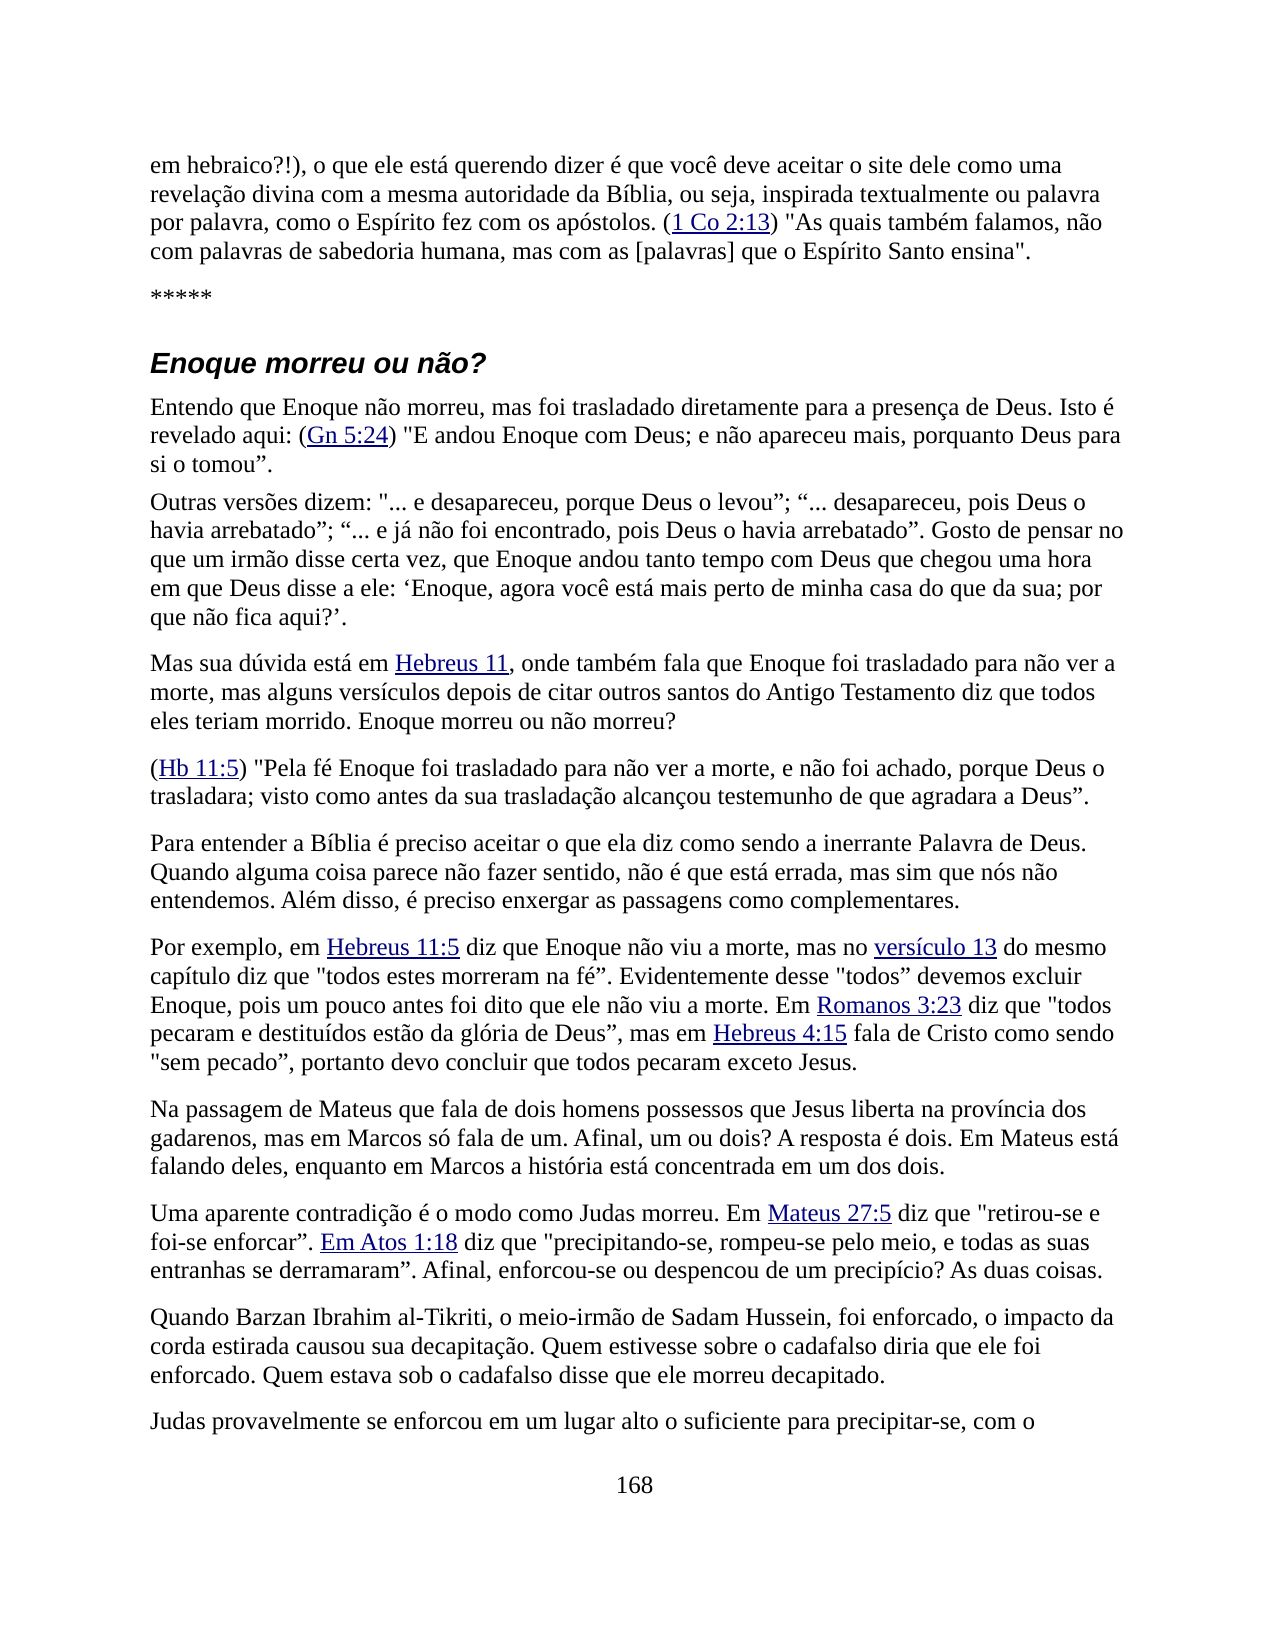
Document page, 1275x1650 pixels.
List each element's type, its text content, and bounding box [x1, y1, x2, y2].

text em hebraico?!), o que ele está querendo dizer é que você deve aceitar o site dele como uma revelação divina com a mesma autoridade da Bíblia, ou seja, inspirada textualmente ou palavra por palavra, como o Espírito fez com os apóstolos. (1 Co 2:13) "As quais também falamos, não com palavras de sabedoria humana, mas com as [palavras] que o Espírito Santo ensina". [150, 150, 1125, 265]
text Judas provavelmente se enforcou em um lugar alto o suficiente para precipitar-se, com o [150, 1406, 1125, 1435]
subtitle Enoque morreu ou não? [150, 346, 1125, 379]
text (Hb 11:5) "Pela fé Enoque foi trasladado para não ver a morte, e não foi achado, porque Deus o trasladara; visto como antes da sua trasladação alcançou testemunho de que agradara a Deus”. [150, 753, 1125, 810]
text ***** [150, 283, 1125, 312]
text Na passagem de Mateus que fala de dois homens possessos que Jesus liberta na província dos gadarenos, mas em Marcos só fala de um. Afinal, um ou dois? A resposta é dois. Em Mateus está falando deles, enquanto em Marcos a história está concentrada em um dos dois. [150, 1094, 1125, 1180]
text Outras versões dizem: "... e desapareceu, porque Deus o levou”; “... desapareceu, pois Deus o havia arrebatado”; “... e já não foi encontrado, pois Deus o havia arrebatado”. Gosto de pensar no que um irmão disse certa vez, que Enoque andou tanto tempo com Deus que chegou uma hora em que Deus disse a ele: ‘Enoque, agora você está mais perto de minha casa do que da sua; por que não fica aqui?’. [150, 487, 1125, 631]
text Mas sua dúvida está em Hebreus 11, onde também fala que Enoque foi trasladado para não ver a morte, mas alguns versículos depois de citar outros santos do Antigo Testamento diz que todos eles teriam morrido. Enoque morreu ou não morreu? [150, 648, 1125, 735]
text Entendo que Enoque não morreu, mas foi trasladado diretamente para a presença de Deus. Isto é revelado aqui: (Gn 5:24) "E andou Enoque com Deus; e não apareceu mais, porquanto Deus para si o tomou”. [150, 392, 1125, 478]
text Quando Barzan Ibrahim al-Tikriti, o meio-irmão de Sadam Hussein, foi enforcado, o impacto da corda estirada causou sua decapitação. Quem estivesse sobre o cadafalso diria que ele foi enforcado. Quem estava sob o cadafalso disse que ele morreu decapitado. [150, 1302, 1125, 1388]
text Uma aparente contradição é o modo como Judas morreu. Em Mateus 27:5 diz que "retirou-se e foi-se enforcar”. Em Atos 1:18 diz que "precipitando-se, rompeu-se pelo meio, e todas as suas entranhas se derramaram”. Afinal, enforcou-se ou despencou de um precipício? As duas coisas. [150, 1198, 1125, 1284]
text Por exemplo, em Hebreus 11:5 diz que Enoque não viu a morte, mas no versículo 13 do mesmo capítulo diz que "todos estes morreram na fé”. Evidentemente desse "todos” devemos excluir Enoque, pois um pouco antes foi dito que ele não viu a morte. Em Romanos 3:23 diz que "todos pecaram e destituídos estão da glória de Deus”, mas em Hebreus 4:15 fala de Cristo como sendo "sem pecado”, portanto devo concluir que todos pecaram exceto Jesus. [150, 932, 1125, 1076]
text Para entender a Bíblia é preciso aceitar o que ela diz como sendo a inerrante Palavra de Deus. Quando alguma coisa parece não fazer sentido, não é que está errada, mas sim que nós não entendemos. Além disso, é preciso enxergar as passagens como complementares. [150, 828, 1125, 914]
